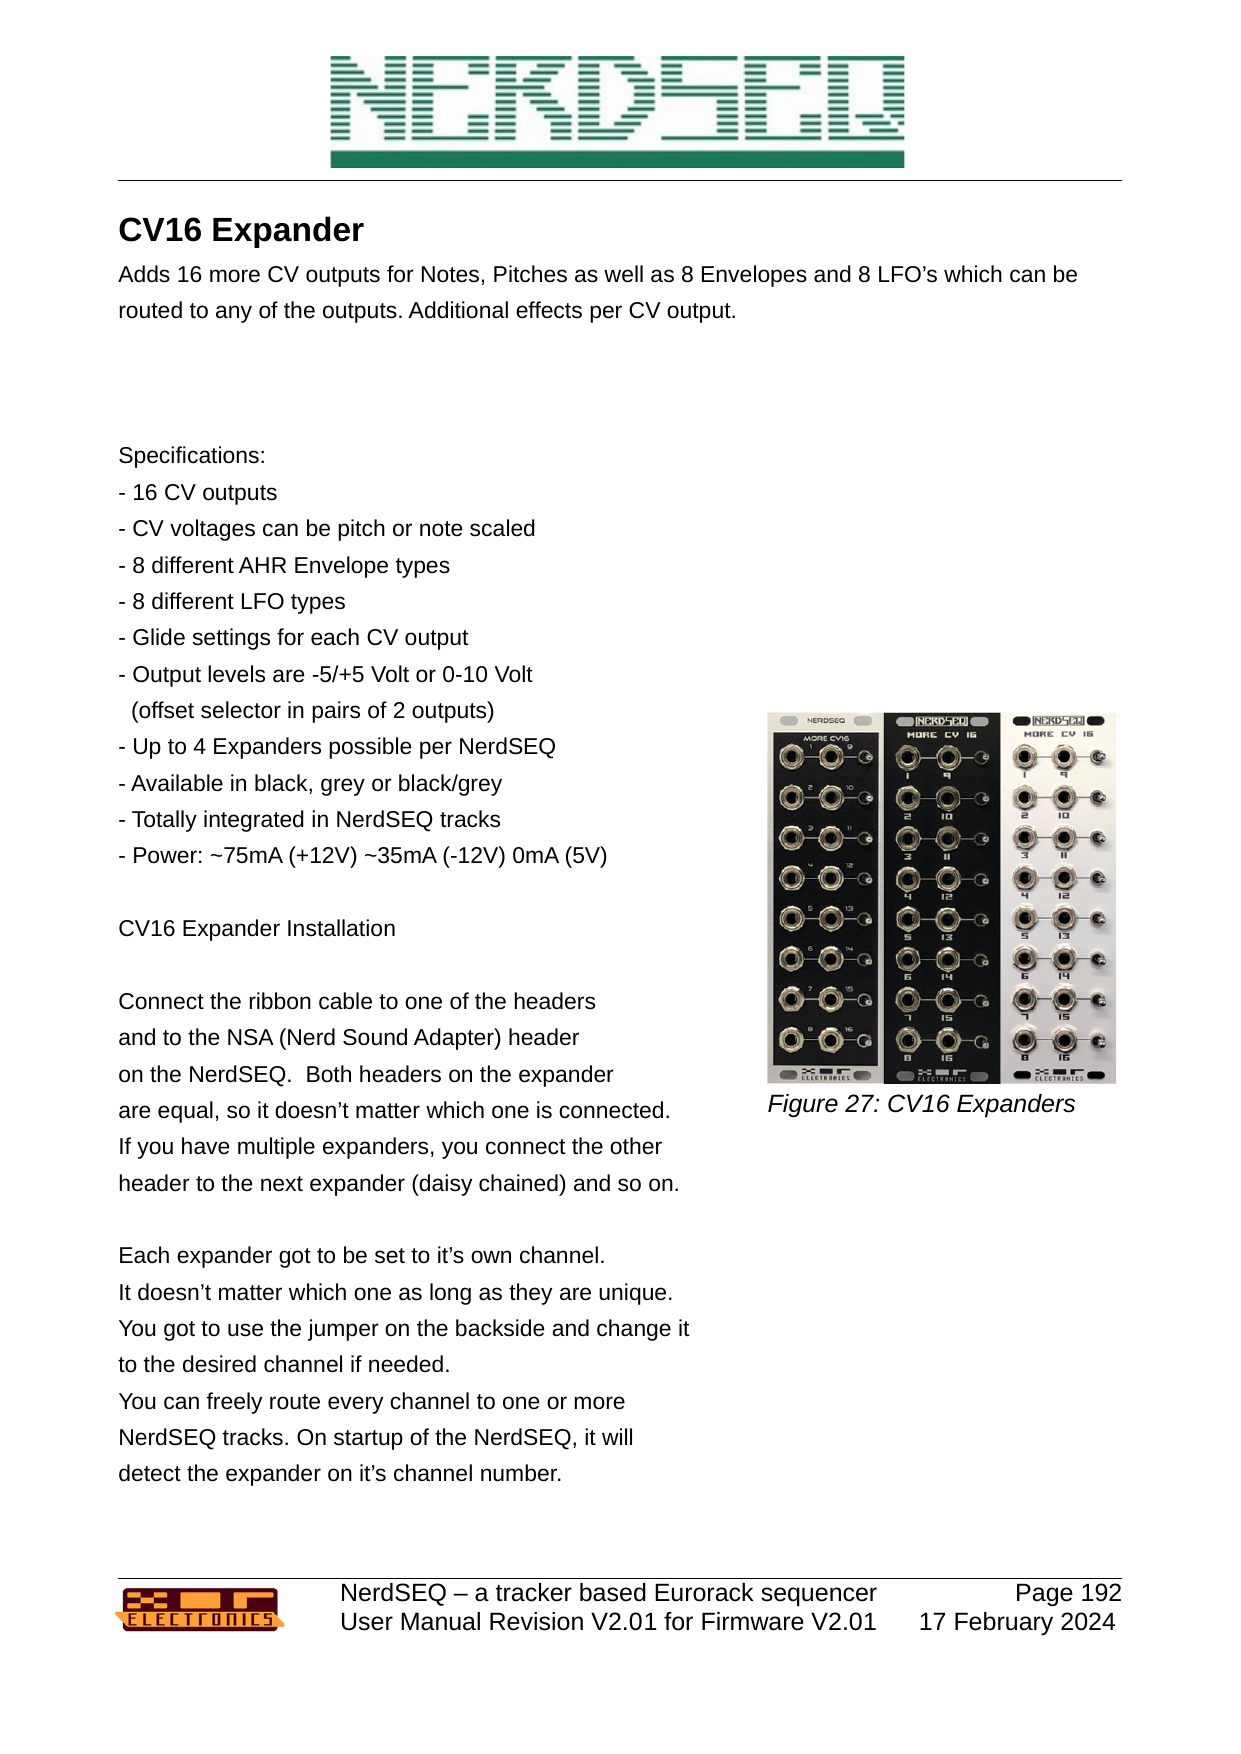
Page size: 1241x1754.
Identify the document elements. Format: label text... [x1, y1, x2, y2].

text - CV voltages can be pitch or note scaled [118, 515, 1122, 542]
text - Available in black, grey or black/grey [118, 770, 767, 796]
text Each expander got to be set to it’s own channel. [118, 1242, 1122, 1269]
text on the NerdSEQ. Both headers on the expander [118, 1061, 767, 1087]
text - Output levels are -5/+5 Volt or 0-10 Volt [118, 661, 1122, 687]
text Adds 16 more CV outputs for Notes, Pitches as well as 8 Envelopes and 8 LFO’s which can be routed to any of the outputs. Additional effects per CV output. [118, 261, 1122, 323]
text - 16 CV outputs [118, 479, 1122, 505]
text - Up to 4 Expanders possible per NerdSEQ [118, 733, 767, 760]
text to the desired channel if needed. [118, 1351, 1122, 1378]
text - Power: ~75mA (+12V) ~35mA (-12V) 0mA (5V) [118, 842, 767, 869]
text header to the next expander (daisy chained) and so on. [118, 1169, 1122, 1196]
text CV16 Expander Installation [118, 915, 767, 941]
picture [330, 56, 905, 168]
picture [115, 1584, 285, 1634]
text - 8 different AHR Envelope types [118, 552, 1122, 578]
text - Glide settings for each CV output [118, 624, 1122, 651]
text (offset selector in pairs of 2 outputs) [118, 697, 1122, 723]
text - 8 different LFO types [118, 588, 1122, 614]
text - Totally integrated in NerdSEQ tracks [118, 806, 767, 832]
text You can freely route every channel to one or more [118, 1388, 1122, 1414]
text If you have multiple expanders, you connect the other [118, 1133, 1122, 1159]
text Connect the ribbon cable to one of the headers [118, 988, 767, 1014]
text It doesn’t matter which one as long as they are unique. [118, 1279, 1122, 1305]
text and to the NSA (Nerd Sound Adapter) header [118, 1024, 767, 1051]
text Figure 27: CV16 Expanders [767, 1084, 1116, 1117]
subtitle CV16 Expander [118, 209, 1122, 248]
text Specifications: [118, 442, 1122, 469]
text are equal, so it doesn’t matter which one is connected. [118, 1097, 1122, 1123]
text detect the expander on it’s channel number. [118, 1460, 1122, 1487]
text You got to use the jumper on the backside and change it [118, 1315, 1122, 1341]
text NerdSEQ tracks. On startup of the NerdSEQ, it will [118, 1424, 1122, 1450]
picture [767, 712, 1117, 1084]
